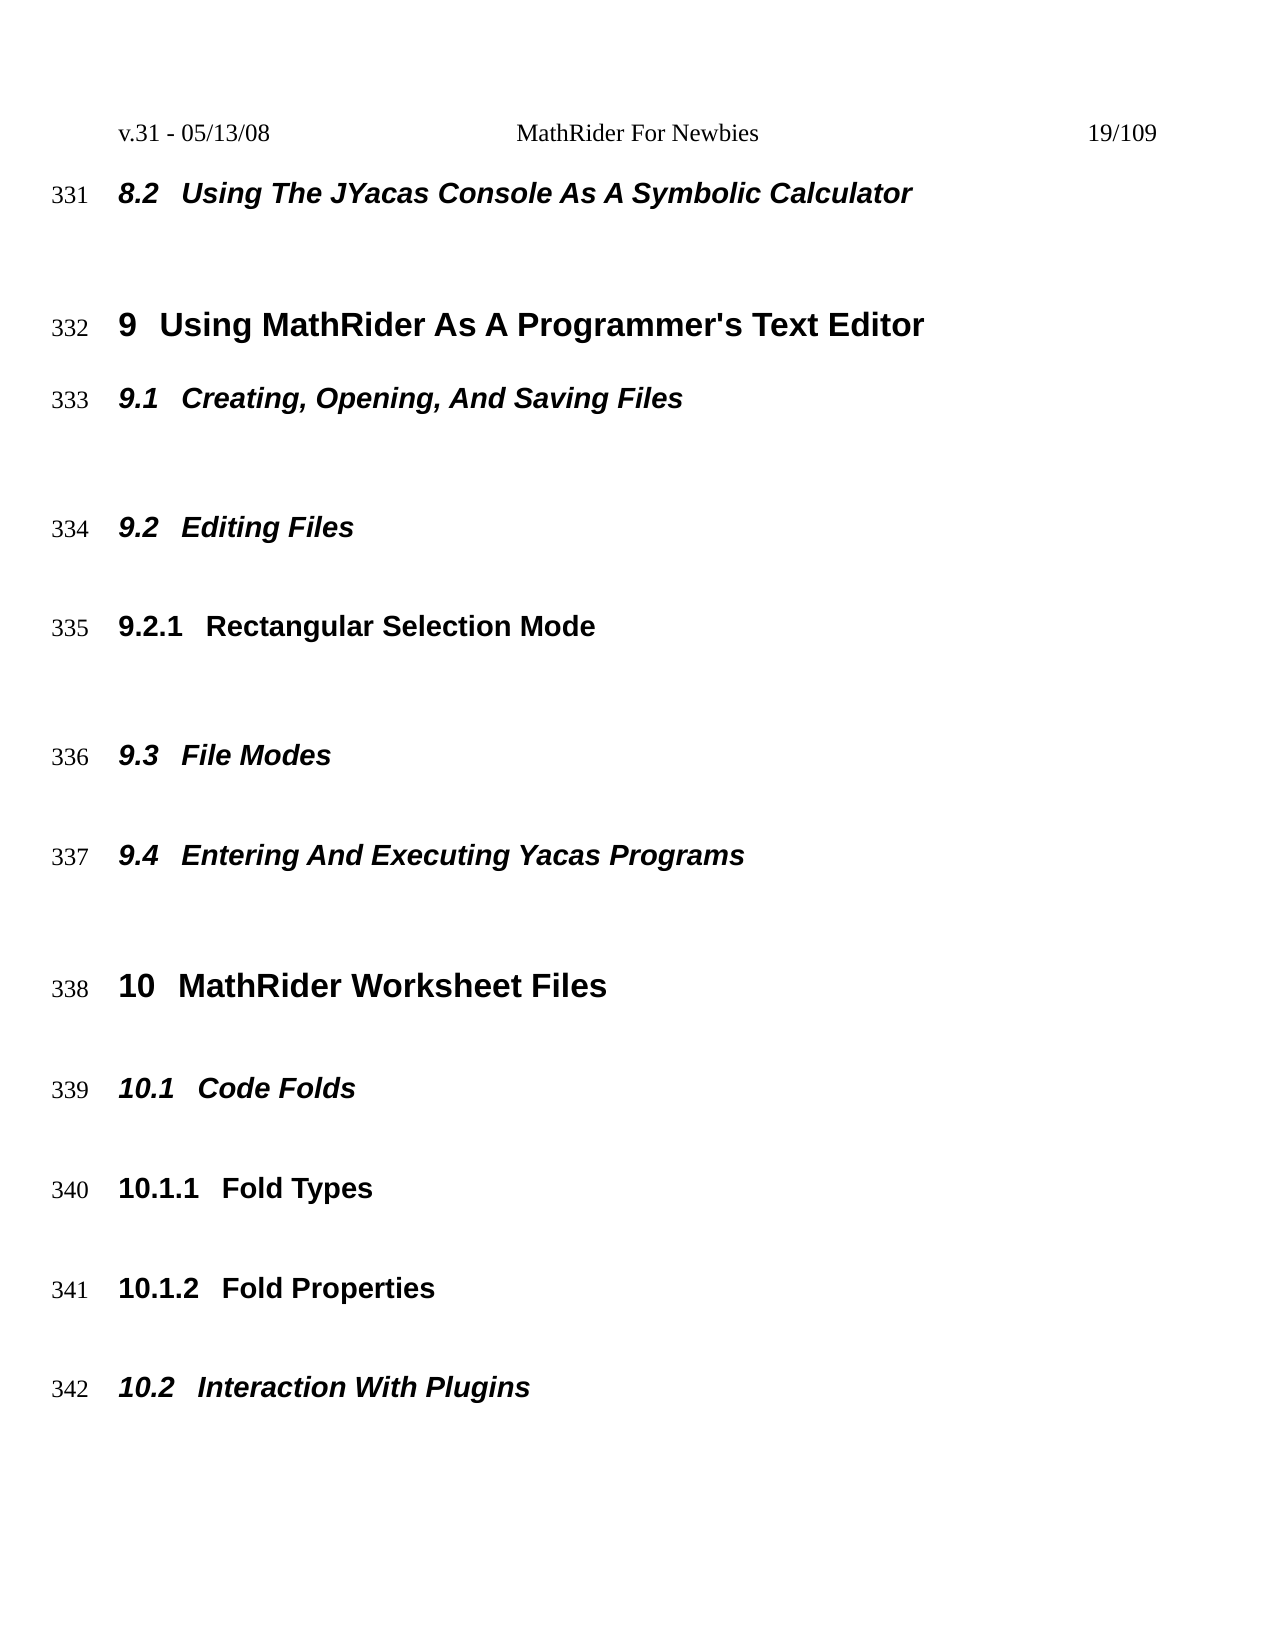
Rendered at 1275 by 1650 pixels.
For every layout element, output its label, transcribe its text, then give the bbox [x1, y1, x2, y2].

subtitle Fold Properties [118, 1271, 1157, 1304]
subtitle Fold Types [118, 1171, 1157, 1204]
subtitle Interaction With Plugins [118, 1371, 1157, 1404]
subtitle Entering And Executing Yacas Programs [118, 838, 1157, 871]
subtitle Creating, Opening, And Saving Files [118, 381, 1157, 414]
subtitle Using The JYacas Console As A Symbolic Calculator [118, 176, 1157, 210]
subtitle Using MathRider As A Programmer's Text Editor [118, 305, 1157, 343]
subtitle File Modes [118, 738, 1157, 771]
subtitle Rectangular Selection Mode [118, 609, 1157, 643]
subtitle Code Folds [118, 1071, 1157, 1105]
subtitle Editing Files [118, 509, 1157, 543]
subtitle MathRider Worksheet Files [118, 966, 1157, 1005]
